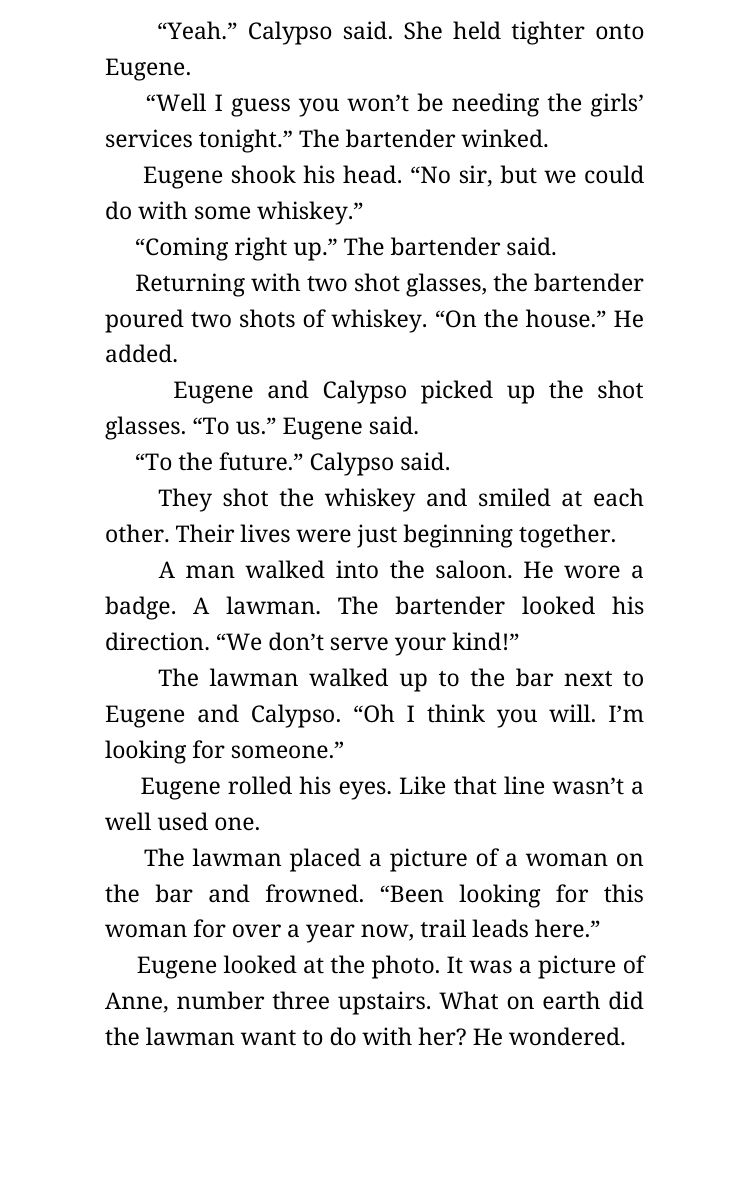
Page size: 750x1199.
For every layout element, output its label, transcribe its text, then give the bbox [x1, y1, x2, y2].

text The lawman walked up to the bar next to Eugene and Calypso. “Oh I think you will. I’m looking for someone.” [105, 662, 645, 765]
text “Well I guess you won’t be needing the girls’ services tonight.” The bartender winked. [105, 87, 645, 154]
text Eugene and Calypso picked up the shot glasses. “To us.” Eugene said. [105, 374, 645, 442]
text Eugene looked at the photo. It was a picture of Anne, number three upstairs. What on earth did the lawman want to do with her? He wondered. [105, 949, 645, 1052]
text “Coming right up.” The bartender said. [105, 231, 645, 262]
text A man walked into the saloon. He wore a badge. A lawman. The bartender looked his direction. “We don’t serve your kind!” [105, 554, 645, 657]
text The lawman placed a picture of a woman on the bar and frowned. “Been looking for this woman for over a year now, trail leads here.” [105, 842, 645, 945]
text Eugene rolled his eyes. Like that line wasn’t a well used one. [105, 770, 645, 837]
text “Yeah.” Calypso said. She held tighter onto Eugene. [105, 15, 645, 82]
text Returning with two shot glasses, the bartender poured two shots of whiskey. “On the house.” He added. [105, 267, 645, 370]
text Eugene shook his head. “No sir, but we could do with some whiskey.” [105, 159, 645, 226]
text They shot the whiskey and smiled at each other. Their lives were just beginning together. [105, 482, 645, 549]
text “To the future.” Calypso said. [105, 446, 645, 477]
